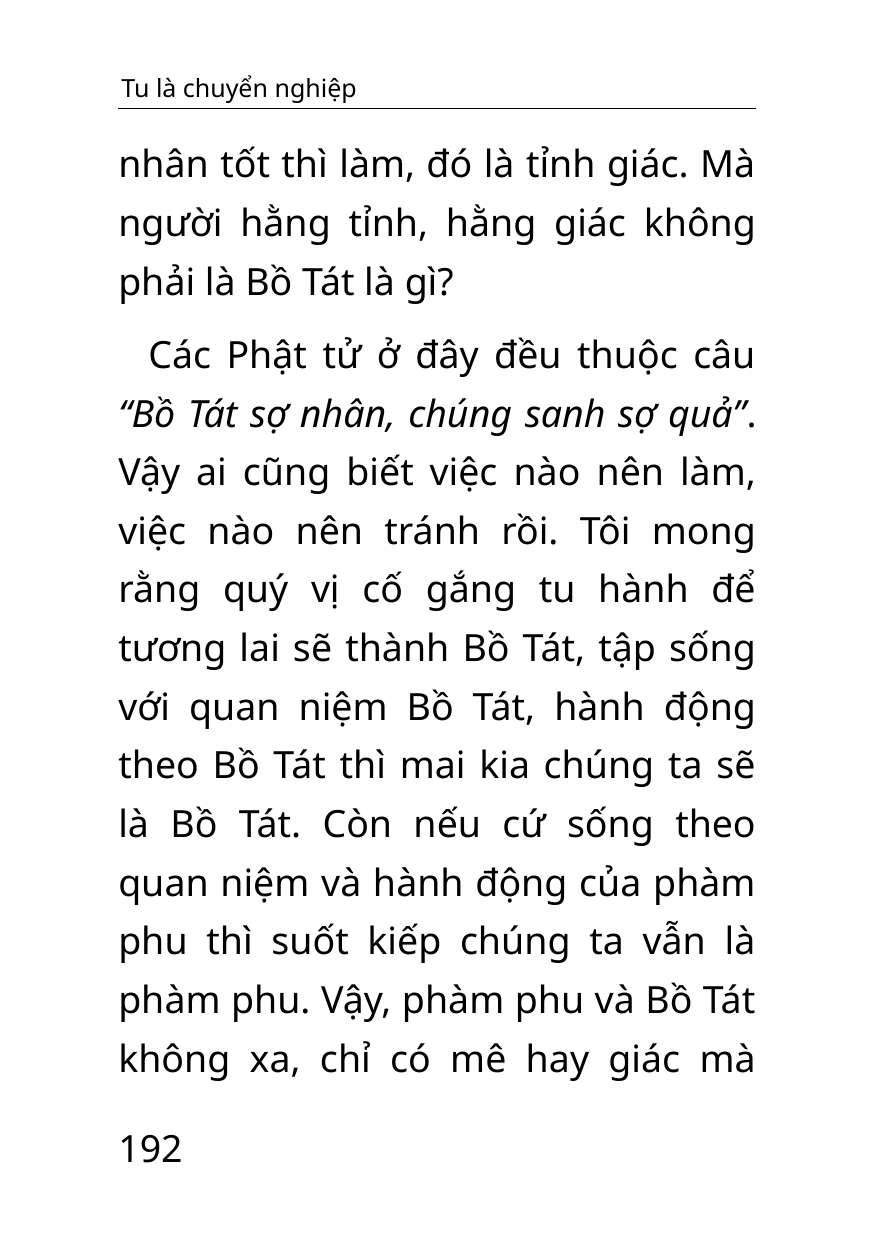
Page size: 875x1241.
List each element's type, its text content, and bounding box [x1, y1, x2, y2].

text Các Phật tử ở đây đều thuộc câu “Bồ Tát sợ nhân, chúng sanh sợ quả”. Vậy ai cũng biết việc nào nên làm, việc nào nên tránh rồi. Tôi mong rằng quý vị cố gắng tu hành để tương lai sẽ thành Bồ Tát, tập sống với quan niệm Bồ Tát, hành động theo Bồ Tát thì mai kia chúng ta sẽ là Bồ Tát. Còn nếu cứ sống theo quan niệm và hành động của phàm phu thì suốt kiếp chúng ta vẫn là phàm phu. Vậy, phàm phu và Bồ Tát không xa, chỉ có mê hay giác mà [118, 328, 756, 1083]
text nhân tốt thì làm, đó là tỉnh giác. Mà người hằng tỉnh, hằng giác không phải là Bồ Tát là gì? [118, 138, 756, 306]
